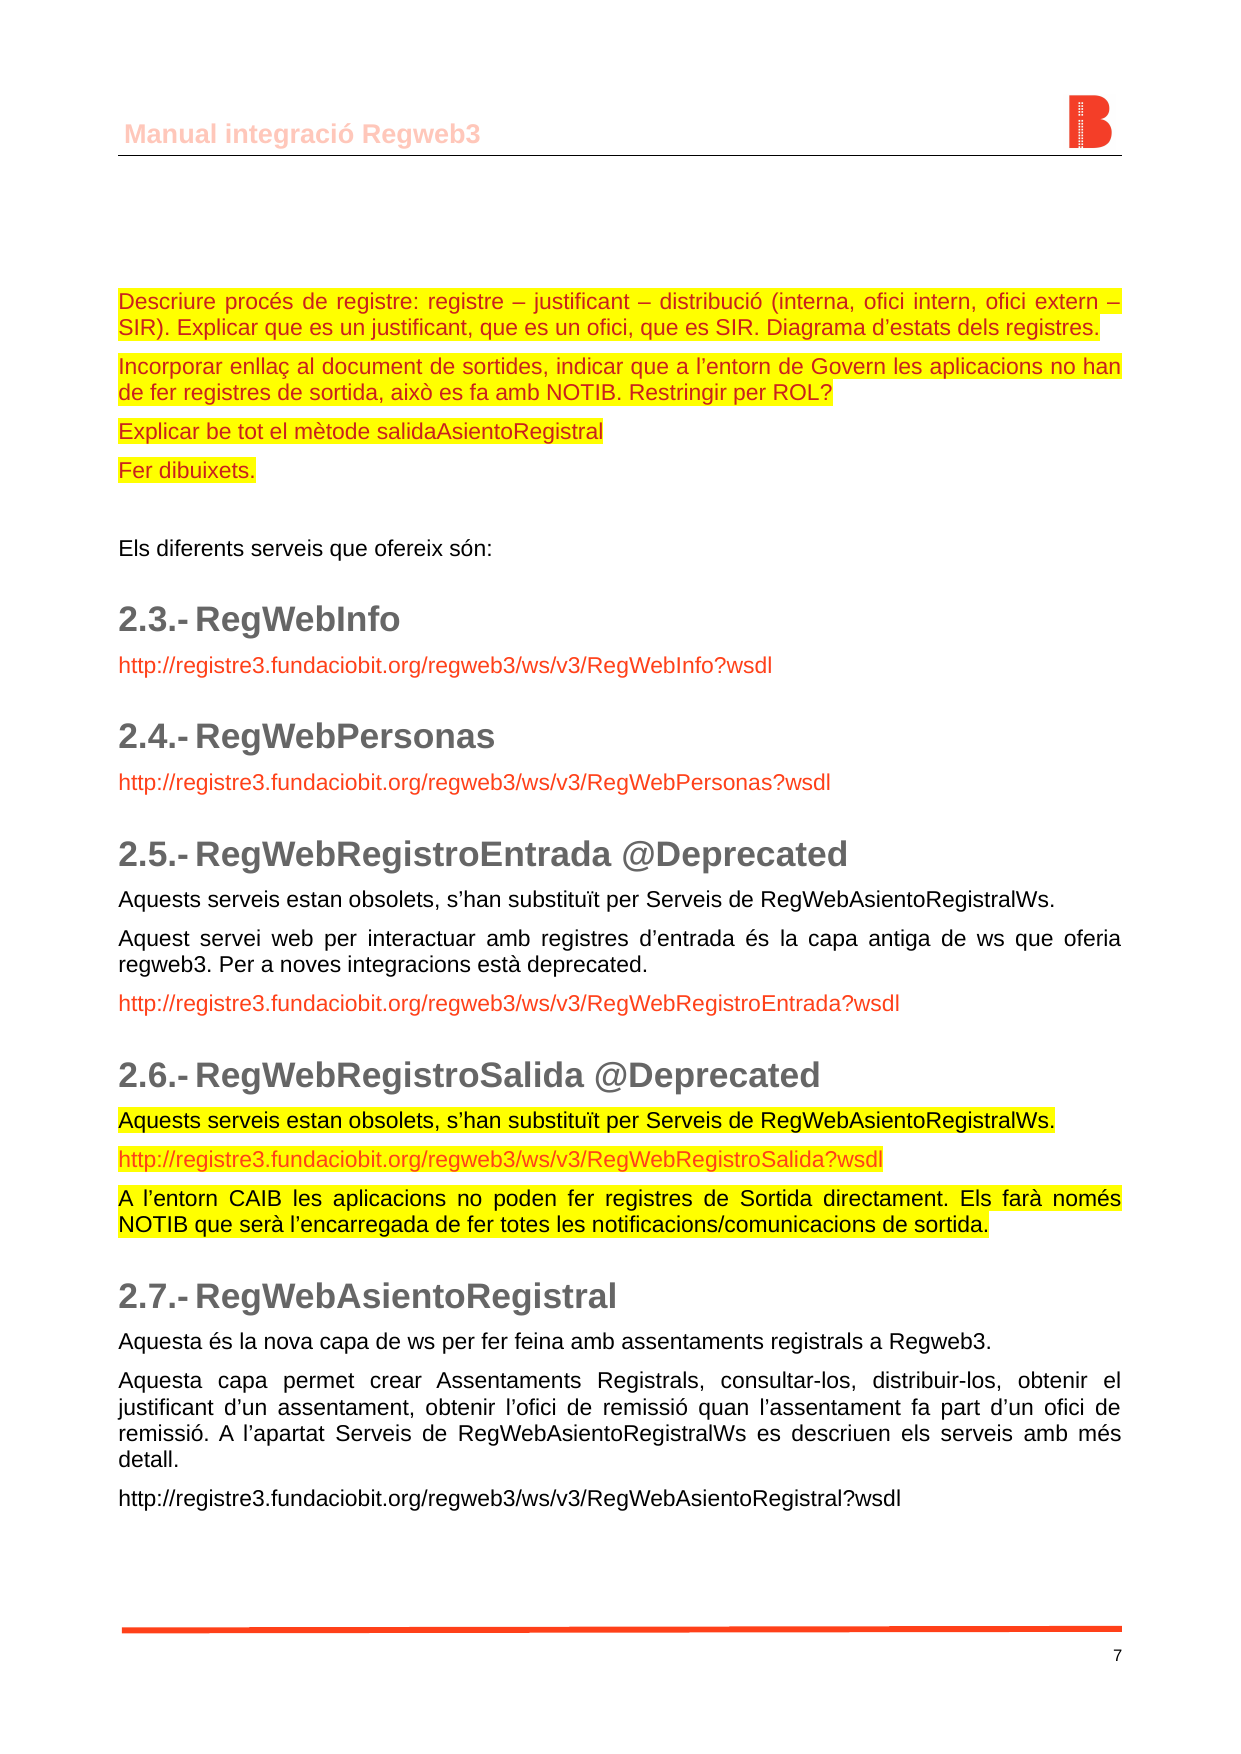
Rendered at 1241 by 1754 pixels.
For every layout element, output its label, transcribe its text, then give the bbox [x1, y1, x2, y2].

text Aquests serveis estan obsolets, s’han substituït per Serveis de RegWebAsientoRegistralWs. [118, 1107, 1122, 1133]
text Els diferents serveis que ofereix són: [118, 535, 1122, 561]
subtitle RegWebPersonas [118, 716, 1122, 756]
subtitle RegWebInfo [118, 599, 1122, 639]
subtitle RegWebAsientoRegistral [118, 1275, 1122, 1316]
text http://registre3.fundaciobit.org/regweb3/ws/v3/RegWebInfo?wsdl [118, 652, 1122, 678]
picture [1063, 94, 1117, 150]
text Aquest servei web per interactuar amb registres d’entrada és la capa antiga de ws que oferia regweb3. Per a noves integracions està deprecated. [118, 925, 1122, 978]
text http://registre3.fundaciobit.org/regweb3/ws/v3/RegWebPersonas?wsdl [118, 769, 1122, 795]
text http://registre3.fundaciobit.org/regweb3/ws/v3/RegWebRegistroEntrada?wsdl [118, 990, 1122, 1016]
subtitle RegWebRegistroEntrada @Deprecated [118, 833, 1122, 873]
text http://registre3.fundaciobit.org/regweb3/ws/v3/RegWebRegistroSalida?wsdl [118, 1146, 1122, 1172]
text Aquesta és la nova capa de ws per fer feina amb assentaments registrals a Regweb3. [118, 1328, 1122, 1355]
text Fer dibuixets. [118, 457, 1122, 483]
text A l’entorn CAIB les aplicacions no poden fer registres de Sortida directament. Els farà només NOTIB que serà l’encarregada de fer totes les notificacions/comunicacions de sortida. [118, 1185, 1122, 1238]
text Descriure procés de registre: registre – justificant – distribució (interna, ofici intern, ofici extern – SIR). Explicar que es un justificant, que es un ofici, que es SIR. Diagrama d’estats dels registres. [118, 288, 1122, 341]
text Incorporar enllaç al document de sortides, indicar que a l’entorn de Govern les aplicacions no han de fer registres de sortida, això es fa amb NOTIB. Restringir per ROL? [118, 353, 1122, 406]
text Aquesta capa permet crear Assentaments Registrals, consultar-los, distribuir-los, obtenir el justificant d’un assentament, obtenir l’ofici de remissió quan l’assentament fa part d’un ofici de remissió. A l’apartat Serveis de RegWebAsientoRegistralWs es descriuen els serveis amb més detall. [118, 1367, 1122, 1473]
text Aquests serveis estan obsolets, s’han substituït per Serveis de RegWebAsientoRegistralWs. [118, 886, 1122, 912]
subtitle RegWebRegistroSalida @Deprecated [118, 1054, 1122, 1095]
text http://registre3.fundaciobit.org/regweb3/ws/v3/RegWebAsientoRegistral?wsdl [118, 1485, 1122, 1511]
text Explicar be tot el mètode salidaAsientoRegistral [118, 418, 1122, 444]
